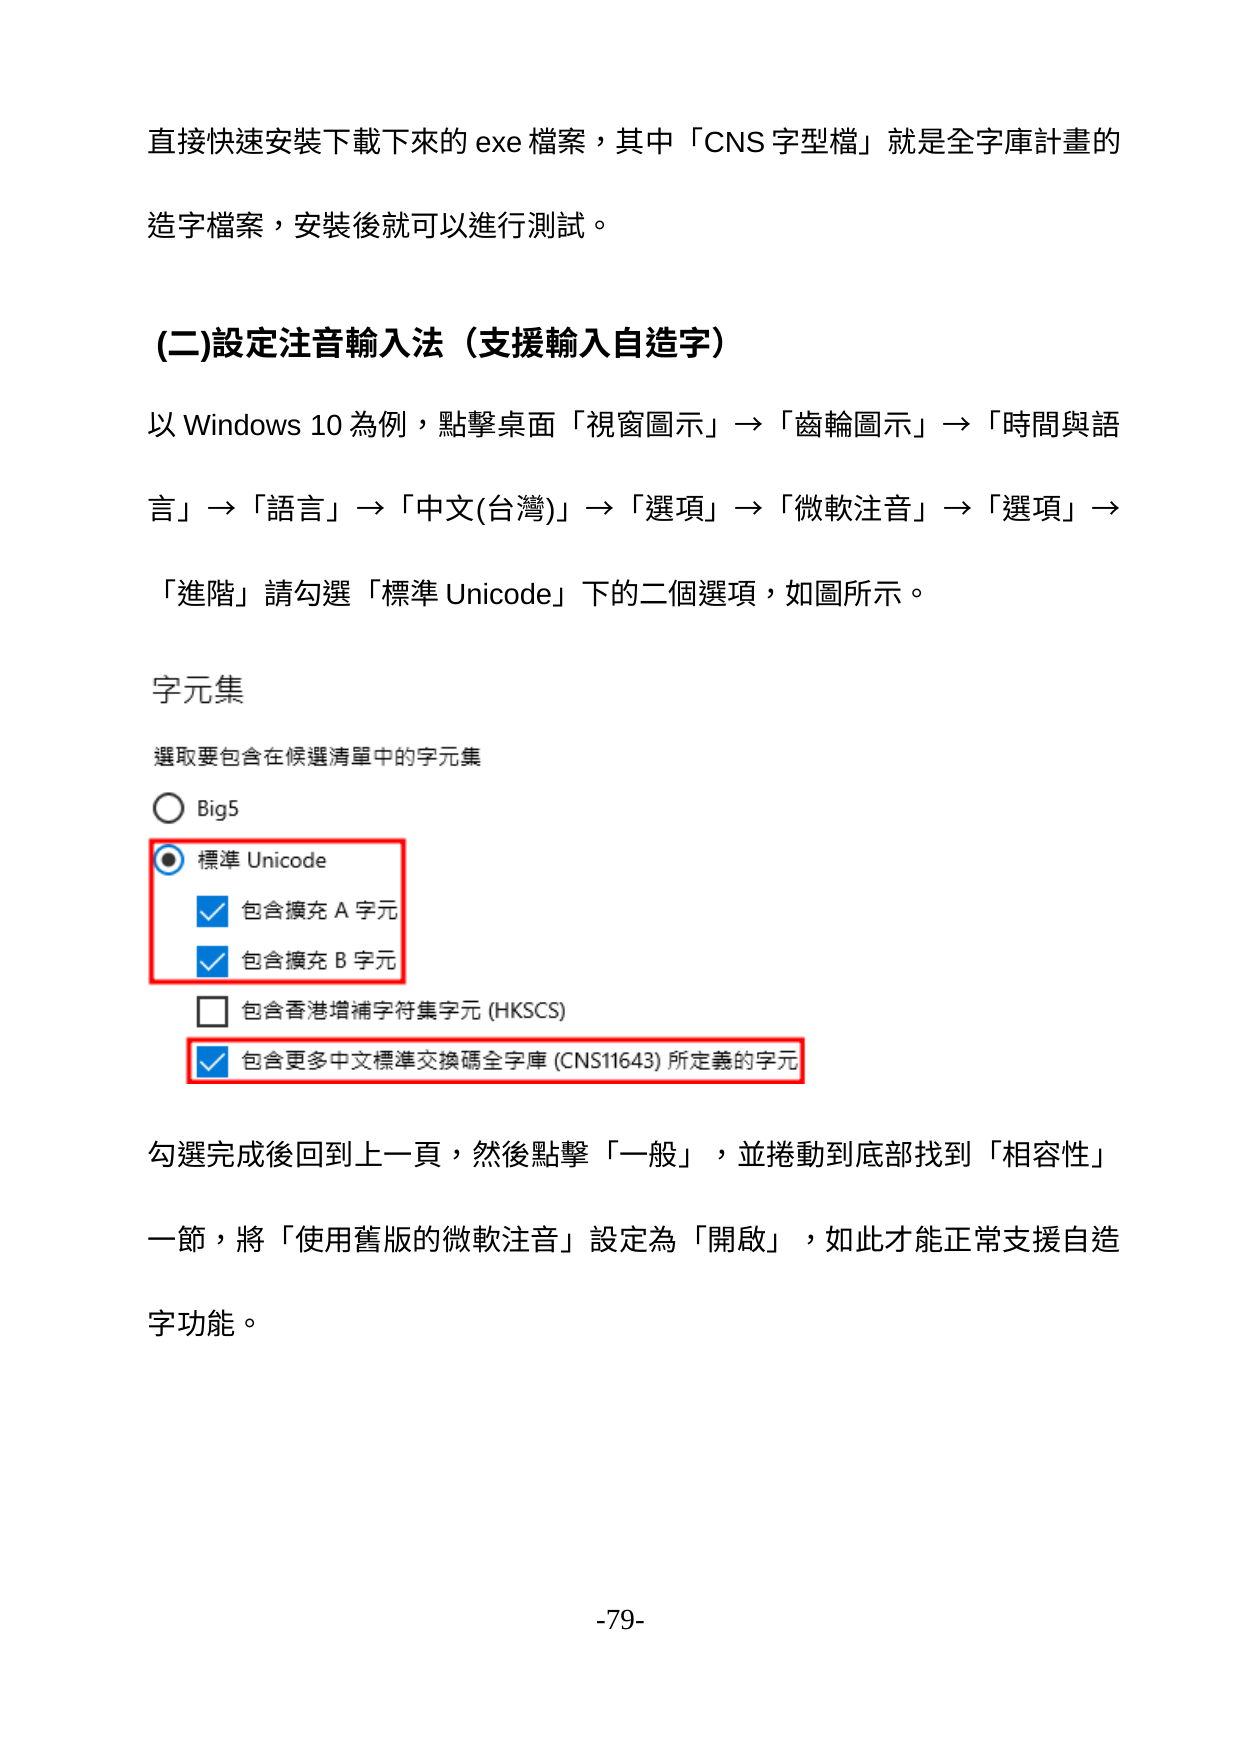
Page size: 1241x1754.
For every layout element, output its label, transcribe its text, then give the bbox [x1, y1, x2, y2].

text 直接快速安裝下載下來的exe檔案，其中「CNS字型檔」就是全字庫計畫的造字檔案，安裝後就可以進行測試。 [148, 118, 1122, 245]
subtitle 設定注音輸入法（支援輸入自造字） [118, 316, 1122, 365]
text 勾選完成後回到上一頁，然後點擊「一般」，並捲動到底部找到「相容性」一節，將「使用舊版的微軟注音」設定為「開啟」，如此才能正常支援自造字功能。 [148, 1132, 1122, 1343]
picture [147, 669, 806, 1084]
text 以Windows 10為例，點擊桌面「視窗圖示」→「齒輪圖示」→「時間與語言」→「語言」→「中文(台灣)」→「選項」→「微軟注音」→「選項」→「進階」請勾選「標準Unicode」下的二個選項，如圖所示。 [148, 401, 1122, 613]
